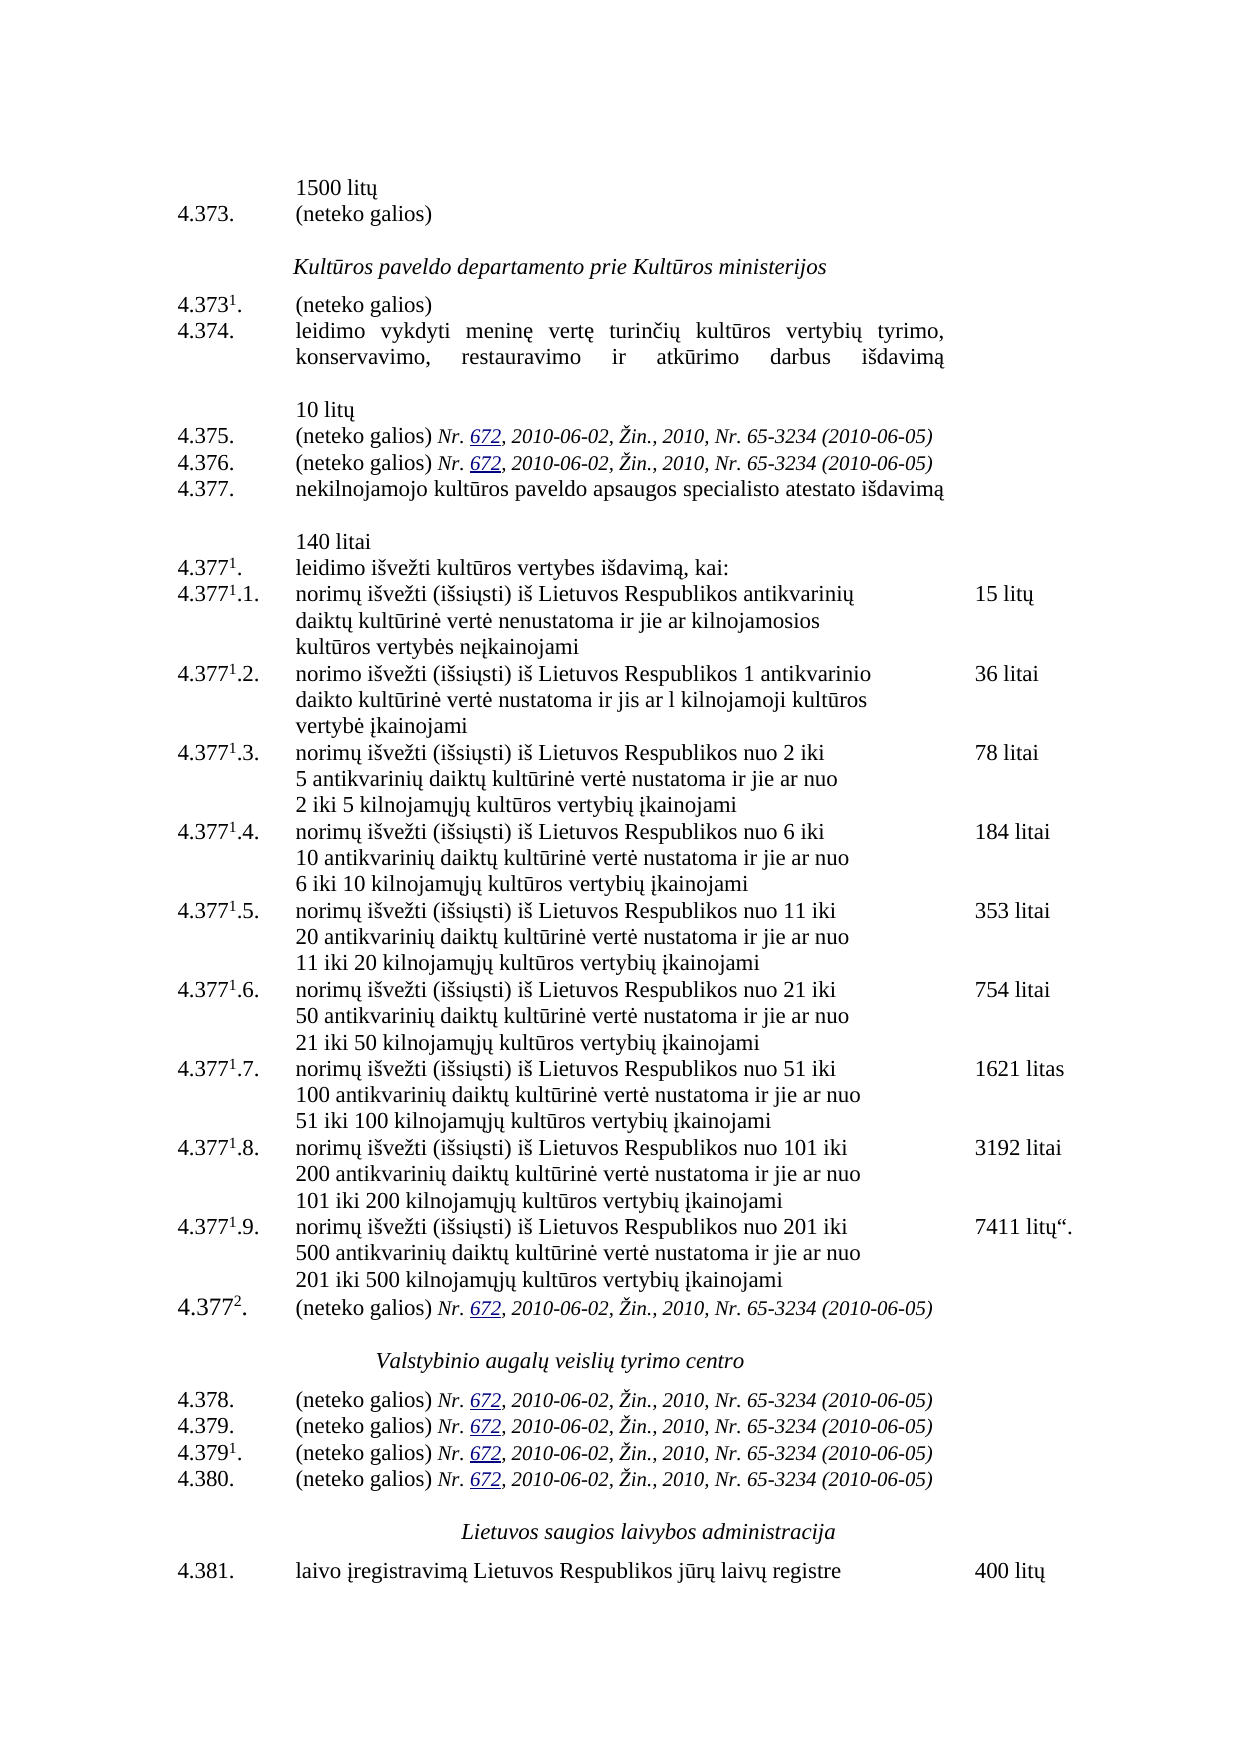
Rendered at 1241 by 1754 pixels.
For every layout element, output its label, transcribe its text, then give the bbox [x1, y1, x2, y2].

text 50 antikvarinių daiktų kultūrinė vertė nustatoma ir jie ar nuo [177, 1002, 1122, 1028]
text 4.377. nekilnojamojo kultūros paveldo apsaugos specialisto atestato išdavimą 140 litai [177, 475, 945, 554]
text 500 antikvarinių daiktų kultūrinė vertė nustatoma ir jie ar nuo [177, 1239, 1122, 1266]
text 5 antikvarinių daiktų kultūrinė vertė nustatoma ir jie ar nuo [177, 765, 1122, 791]
text 20 antikvarinių daiktų kultūrinė vertė nustatoma ir jie ar nuo [177, 923, 1122, 949]
text 4.3771.2. norimo išvežti (išsiųsti) iš Lietuvos Respublikos 1 antikvarinio 36 litai [177, 659, 1122, 686]
text daikto kultūrinė vertė nustatoma ir jis ar l kilnojamoji kultūros [177, 686, 1122, 712]
text Lietuvos saugios laivybos administracija [177, 1518, 1122, 1544]
text 10 antikvarinių daiktų kultūrinė vertė nustatoma ir jie ar nuo [177, 844, 1122, 870]
text Kultūros paveldo departamento prie Kultūros ministerijos [177, 253, 945, 279]
text 4.3771.5. norimų išvežti (išsiųsti) iš Lietuvos Respublikos nuo 11 iki 353 litai [177, 897, 1122, 923]
text 4.3771.7. norimų išvežti (išsiųsti) iš Lietuvos Respublikos nuo 51 iki 1621 litas [177, 1055, 1122, 1081]
text 2 iki 5 kilnojamųjų kultūros vertybių įkainojami [177, 791, 1122, 818]
text 4.3771.4. norimų išvežti (išsiųsti) iš Lietuvos Respublikos nuo 6 iki 184 litai [177, 818, 1122, 844]
text 4.3771.8. norimų išvežti (išsiųsti) iš Lietuvos Respublikos nuo 101 iki 3192 litai [177, 1134, 1122, 1160]
text 4.3772. (neteko galios) Nr. 672, 2010-06-02, Žin., 2010, Nr. 65-3234 (2010-06-05) [177, 1292, 945, 1321]
text daiktų kultūrinė vertė nenustatoma ir jie ar kilnojamosios [177, 607, 1122, 633]
text 4.3771.3. norimų išvežti (išsiųsti) iš Lietuvos Respublikos nuo 2 iki 78 litai [177, 739, 1122, 765]
text 4.378. (neteko galios) Nr. 672, 2010-06-02, Žin., 2010, Nr. 65-3234 (2010-06-05) [177, 1386, 945, 1412]
text 4.380. (neteko galios) Nr. 672, 2010-06-02, Žin., 2010, Nr. 65-3234 (2010-06-05) [177, 1465, 1122, 1491]
text 4.3771.9. norimų išvežti (išsiųsti) iš Lietuvos Respublikos nuo 201 iki 7411 litų“. [177, 1213, 1122, 1239]
text 6 iki 10 kilnojamųjų kultūros vertybių įkainojami [177, 870, 1122, 897]
text 100 antikvarinių daiktų kultūrinė vertė nustatoma ir jie ar nuo [177, 1081, 1122, 1108]
text 4.374. leidimo vykdyti meninę vertę turinčių kultūros vertybių tyrimo, konservavimo, restauravimo ir atkūrimo darbus išdavimą 10 litų [177, 317, 945, 422]
text 4.3791. (neteko galios) Nr. 672, 2010-06-02, Žin., 2010, Nr. 65-3234 (2010-06-05) [177, 1439, 945, 1465]
text 4.375. (neteko galios) Nr. 672, 2010-06-02, Žin., 2010, Nr. 65-3234 (2010-06-05) [177, 422, 1122, 449]
text 21 iki 50 kilnojamųjų kultūros vertybių įkainojami [177, 1028, 1122, 1055]
text 4.376. (neteko galios) Nr. 672, 2010-06-02, Žin., 2010, Nr. 65-3234 (2010-06-05) [177, 449, 1122, 475]
text 51 iki 100 kilnojamųjų kultūros vertybių įkainojami [177, 1108, 1122, 1134]
text 201 iki 500 kilnojamųjų kultūros vertybių įkainojami [177, 1266, 1122, 1292]
text vertybė įkainojami [177, 712, 1122, 739]
text 4.3771.1. norimų išvežti (išsiųsti) iš Lietuvos Respublikos antikvarinių 15 litų [177, 581, 1122, 607]
text 4.381. laivo įregistravimą Lietuvos Respublikos jūrų laivų registre 400 litų [177, 1557, 1122, 1583]
text 4.373. (neteko galios) [177, 200, 945, 227]
text 4.3771.6. norimų išvežti (išsiųsti) iš Lietuvos Respublikos nuo 21 iki 754 litai [177, 976, 1122, 1002]
text Valstybinio augalų veislių tyrimo centro [177, 1347, 945, 1373]
text 101 iki 200 kilnojamųjų kultūros vertybių įkainojami [177, 1187, 1122, 1213]
text 4.3731. (neteko galios) [177, 279, 1122, 317]
text 11 iki 20 kilnojamųjų kultūros vertybių įkainojami [177, 949, 1122, 976]
text kultūros vertybės neįkainojami [177, 633, 1122, 659]
text 4.3771. leidimo išvežti kultūros vertybes išdavimą, kai: [177, 554, 1122, 581]
text 4.379. (neteko galios) Nr. 672, 2010-06-02, Žin., 2010, Nr. 65-3234 (2010-06-05) [177, 1412, 945, 1439]
text 1500 litų [177, 148, 945, 200]
text 200 antikvarinių daiktų kultūrinė vertė nustatoma ir jie ar nuo [177, 1160, 1122, 1187]
